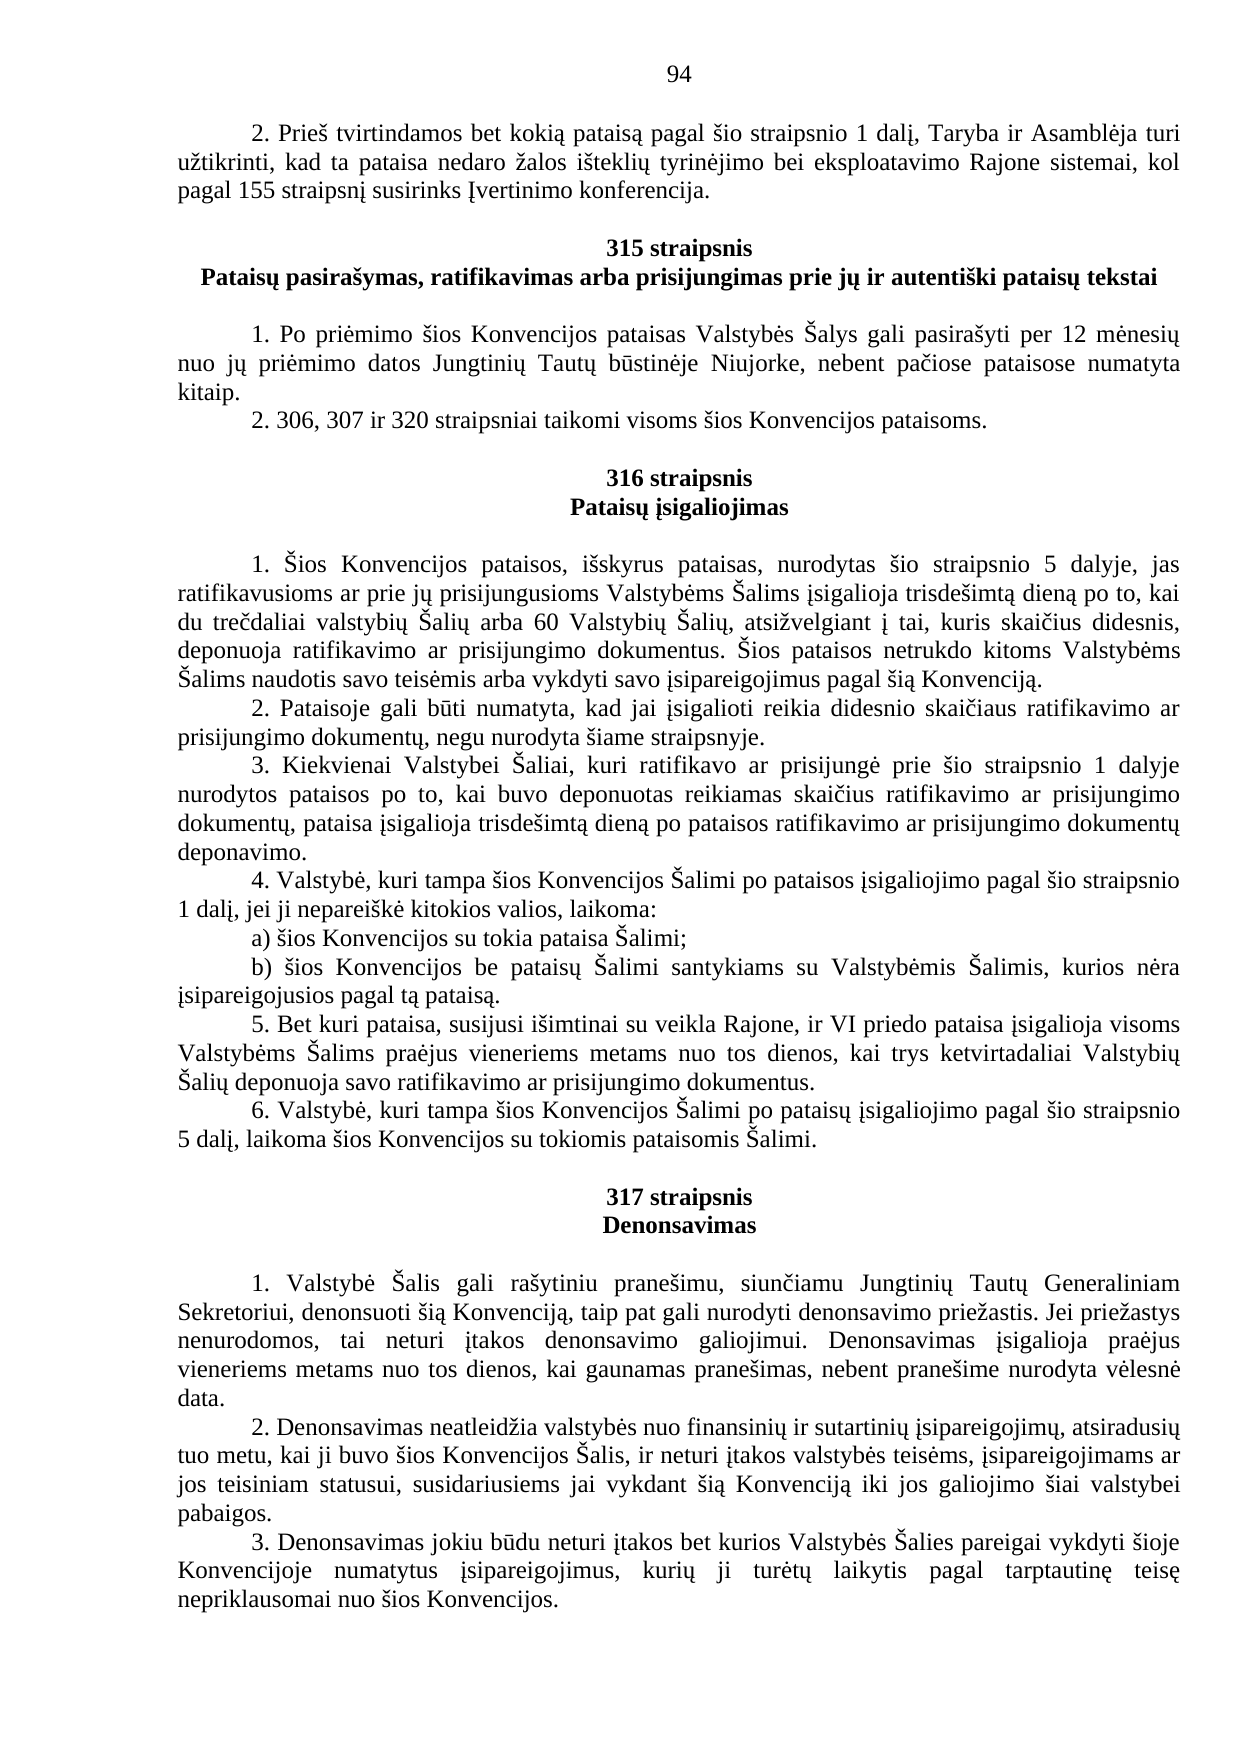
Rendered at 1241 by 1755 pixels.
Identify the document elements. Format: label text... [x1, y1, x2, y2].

text a) šios Konvencijos su tokia pataisa Šalimi; [177, 923, 1181, 952]
text 315 straipsnis [177, 233, 1181, 262]
text 2. Denonsavimas neatleidžia valstybės nuo finansinių ir sutartinių įsipareigojimų, atsiradusių tuo metu, kai ji buvo šios Konvencijos Šalis, ir neturi įtakos valstybės teisėms, įsipareigojimams ar jos teisiniam statusui, susidariusiems jai vykdant šią Konvenciją iki jos galiojimo šiai valstybei pabaigos. [177, 1412, 1181, 1527]
text 3. Kiekvienai Valstybei Šaliai, kuri ratifikavo ar prisijungė prie šio straipsnio 1 dalyje nurodytos pataisos po to, kai buvo deponuotas reikiamas skaičius ratifikavimo ar prisijungimo dokumentų, pataisa įsigalioja trisdešimtą dieną po pataisos ratifikavimo ar prisijungimo dokumentų deponavimo. [177, 751, 1181, 866]
text Denonsavimas [177, 1211, 1181, 1239]
text Pataisų įsigaliojimas [177, 492, 1181, 521]
text 6. Valstybė, kuri tampa šios Konvencijos Šalimi po pataisų įsigaliojimo pagal šio straipsnio 5 dalį, laikoma šios Konvencijos su tokiomis pataisomis Šalimi. [177, 1096, 1181, 1153]
text 1. Po priėmimo šios Konvencijos pataisas Valstybės Šalys gali pasirašyti per 12 mėnesių nuo jų priėmimo datos Jungtinių Tautų būstinėje Niujorke, nebent pačiose pataisose numatyta kitaip. [177, 319, 1181, 406]
text 5. Bet kuri pataisa, susijusi išimtinai su veikla Rajone, ir VI priedo pataisa įsigalioja visoms Valstybėms Šalims praėjus vieneriems metams nuo tos dienos, kai trys ketvirtadaliai Valstybių Šalių deponuoja savo ratifikavimo ar prisijungimo dokumentus. [177, 1009, 1181, 1096]
text Pataisų pasirašymas, ratifikavimas arba prisijungimas prie jų ir autentiški pataisų tekstai [177, 262, 1181, 291]
text 1. Valstybė Šalis gali rašytiniu pranešimu, siunčiamu Jungtinių Tautų Generaliniam Sekretoriui, denonsuoti šią Konvenciją, taip pat gali nurodyti denonsavimo priežastis. Jei priežastys nenurodomos, tai neturi įtakos denonsavimo galiojimui. Denonsavimas įsigalioja praėjus vieneriems metams nuo tos dienos, kai gaunamas pranešimas, nebent pranešime nurodyta vėlesnė data. [177, 1268, 1181, 1412]
text 2. Pataisoje gali būti numatyta, kad jai įsigalioti reikia didesnio skaičiaus ratifikavimo ar prisijungimo dokumentų, negu nurodyta šiame straipsnyje. [177, 693, 1181, 751]
text 316 straipsnis [177, 463, 1181, 492]
text 3. Denonsavimas jokiu būdu neturi įtakos bet kurios Valstybės Šalies pareigai vykdyti šioje Konvencijoje numatytus įsipareigojimus, kurių ji turėtų laikytis pagal tarptautinę teisę nepriklausomai nuo šios Konvencijos. [177, 1527, 1181, 1613]
text 1. Šios Konvencijos pataisos, išskyrus pataisas, nurodytas šio straipsnio 5 dalyje, jas ratifikavusioms ar prie jų prisijungusioms Valstybėms Šalims įsigalioja trisdešimtą dieną po to, kai du trečdaliai valstybių Šalių arba 60 Valstybių Šalių, atsižvelgiant į tai, kuris skaičius didesnis, deponuoja ratifikavimo ar prisijungimo dokumentus. Šios pataisos netrukdo kitoms Valstybėms Šalims naudotis savo teisėmis arba vykdyti savo įsipareigojimus pagal šią Konvenciją. [177, 549, 1181, 693]
text 4. Valstybė, kuri tampa šios Konvencijos Šalimi po pataisos įsigaliojimo pagal šio straipsnio 1 dalį, jei ji nepareiškė kitokios valios, laikoma: [177, 866, 1181, 923]
text 2. 306, 307 ir 320 straipsniai taikomi visoms šios Konvencijos pataisoms. [177, 406, 1181, 434]
text 2. Prieš tvirtindamos bet kokią pataisą pagal šio straipsnio 1 dalį, Taryba ir Asamblėja turi užtikrinti, kad ta pataisa nedaro žalos išteklių tyrinėjimo bei eksploatavimo Rajone sistemai, kol pagal 155 straipsnį susirinks Įvertinimo konferencija. [177, 118, 1181, 204]
text 317 straipsnis [177, 1182, 1181, 1211]
text b) šios Konvencijos be pataisų Šalimi santykiams su Valstybėmis Šalimis, kurios nėra įsipareigojusios pagal tą pataisą. [177, 952, 1181, 1009]
